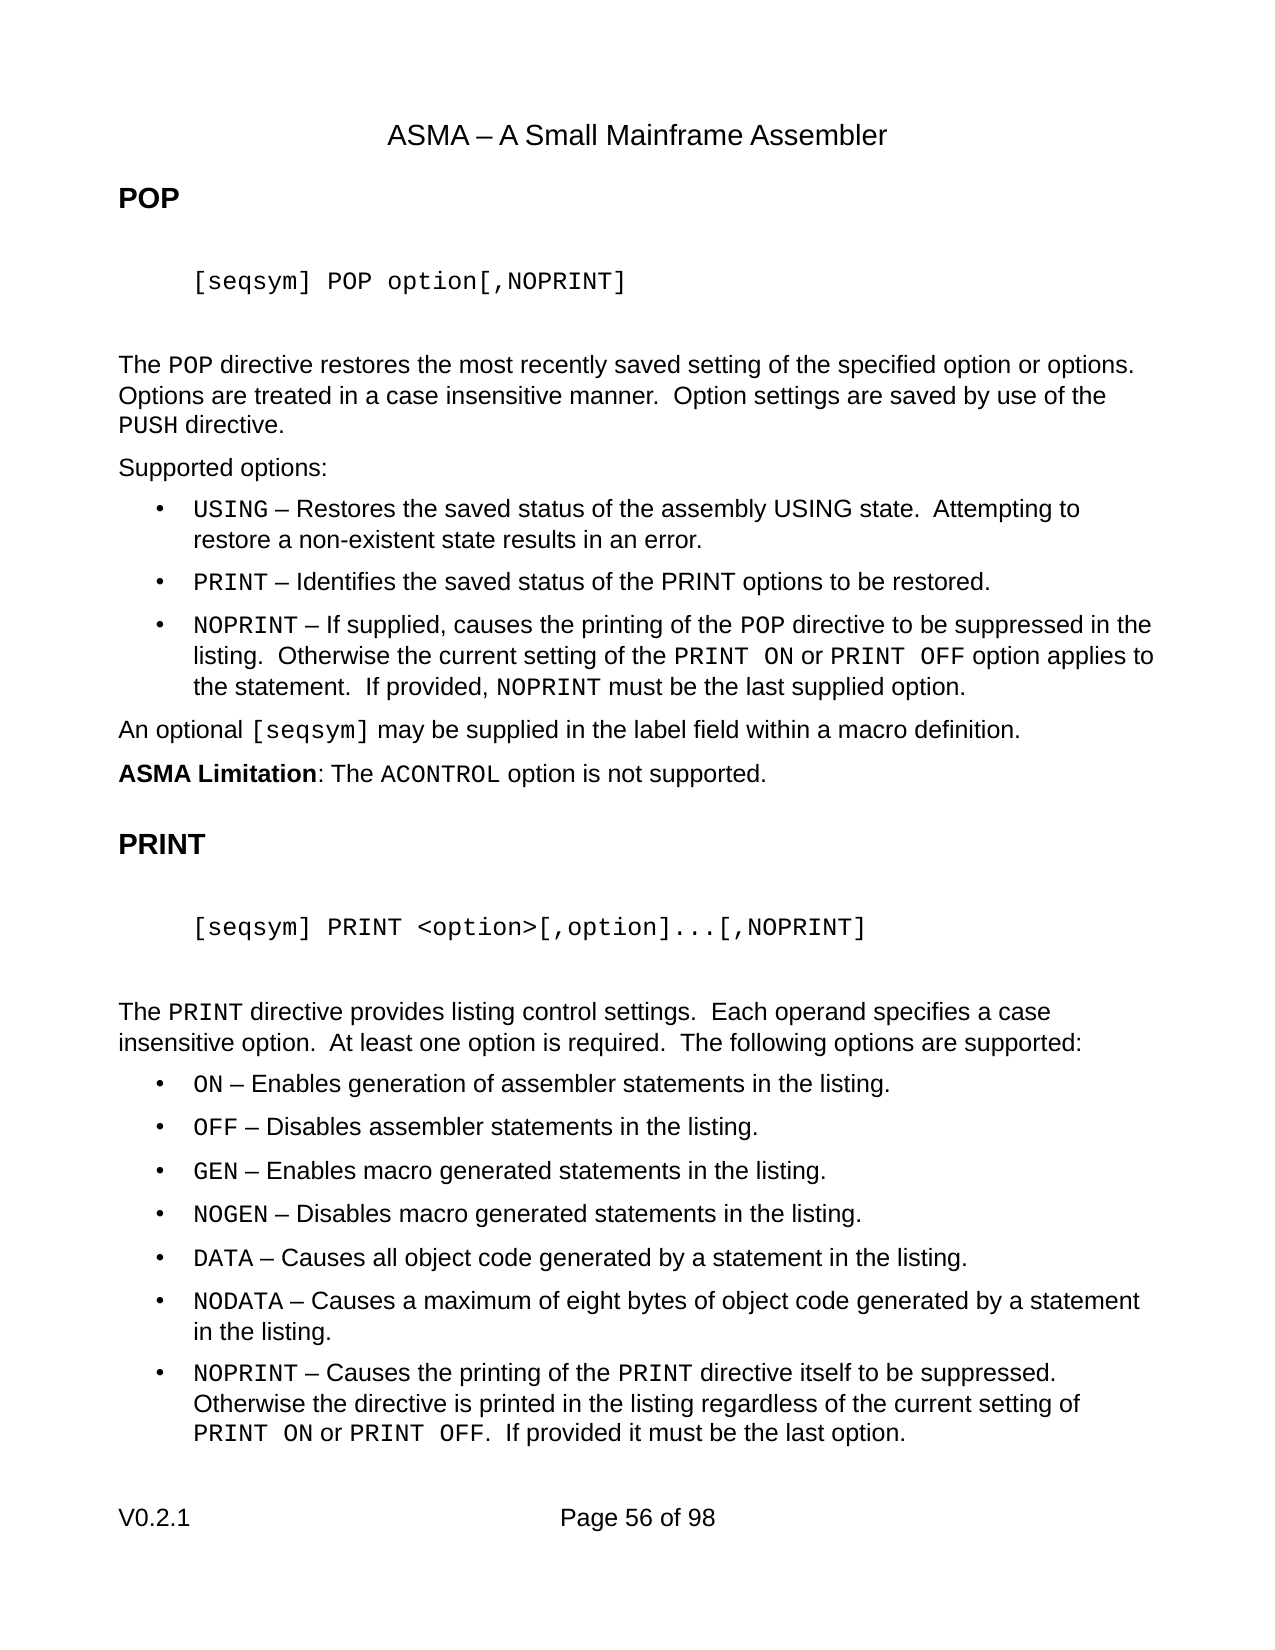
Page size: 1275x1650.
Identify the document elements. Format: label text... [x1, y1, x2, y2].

text The PRINT directive provides listing control settings. Each operand specifies a case insensitive option. At least one option is required. The following options are supported: [118, 997, 1157, 1056]
list USING – Restores the saved status of the assembly USING state. Attempting to restore a non-existent state results in an error. [156, 494, 1157, 554]
list DATA – Causes all object code generated by a statement in the listing. [156, 1243, 1157, 1273]
list GEN – Enables macro generated statements in the listing. [156, 1156, 1157, 1187]
text ASMA Limitation: The ACONTROL option is not supported. [118, 759, 1157, 790]
text [seqsym] PRINT <option>[,option]...[,NOPRINT] [192, 914, 1157, 943]
list NOPRINT – Causes the printing of the PRINT directive itself to be suppressed. Otherwise the directive is printed in the listing regardless of the current setting of PRINT ON or PRINT OFF. If provided it must be the last option. [156, 1358, 1157, 1449]
list PRINT – Identifies the saved status of the PRINT options to be restored. [156, 567, 1157, 598]
text An optional [seqsym] may be supplied in the label field within a macro definition. [118, 715, 1157, 746]
list NODATA – Causes a maximum of eight bytes of object code generated by a statement in the listing. [156, 1286, 1157, 1346]
list NOGEN – Disables macro generated statements in the listing. [156, 1199, 1157, 1230]
text Supported options: [118, 453, 1157, 482]
text The POP directive restores the most recently saved setting of the specified option or options. Options are treated in a case insensitive manner. Option settings are saved by use of the PUSH directive. [118, 350, 1157, 441]
list NOPRINT – If supplied, causes the printing of the POP directive to be suppressed in the listing. Otherwise the current setting of the PRINT ON or PRINT OFF option applies to the statement. If provided, NOPRINT must be the last supplied option. [156, 610, 1157, 703]
subtitle POP [118, 181, 1157, 215]
subtitle PRINT [118, 827, 1157, 861]
text [seqsym] POP option[,NOPRINT] [192, 268, 1157, 297]
list ON – Enables generation of assembler statements in the listing. [156, 1069, 1157, 1100]
list OFF – Disables assembler statements in the listing. [156, 1112, 1157, 1143]
